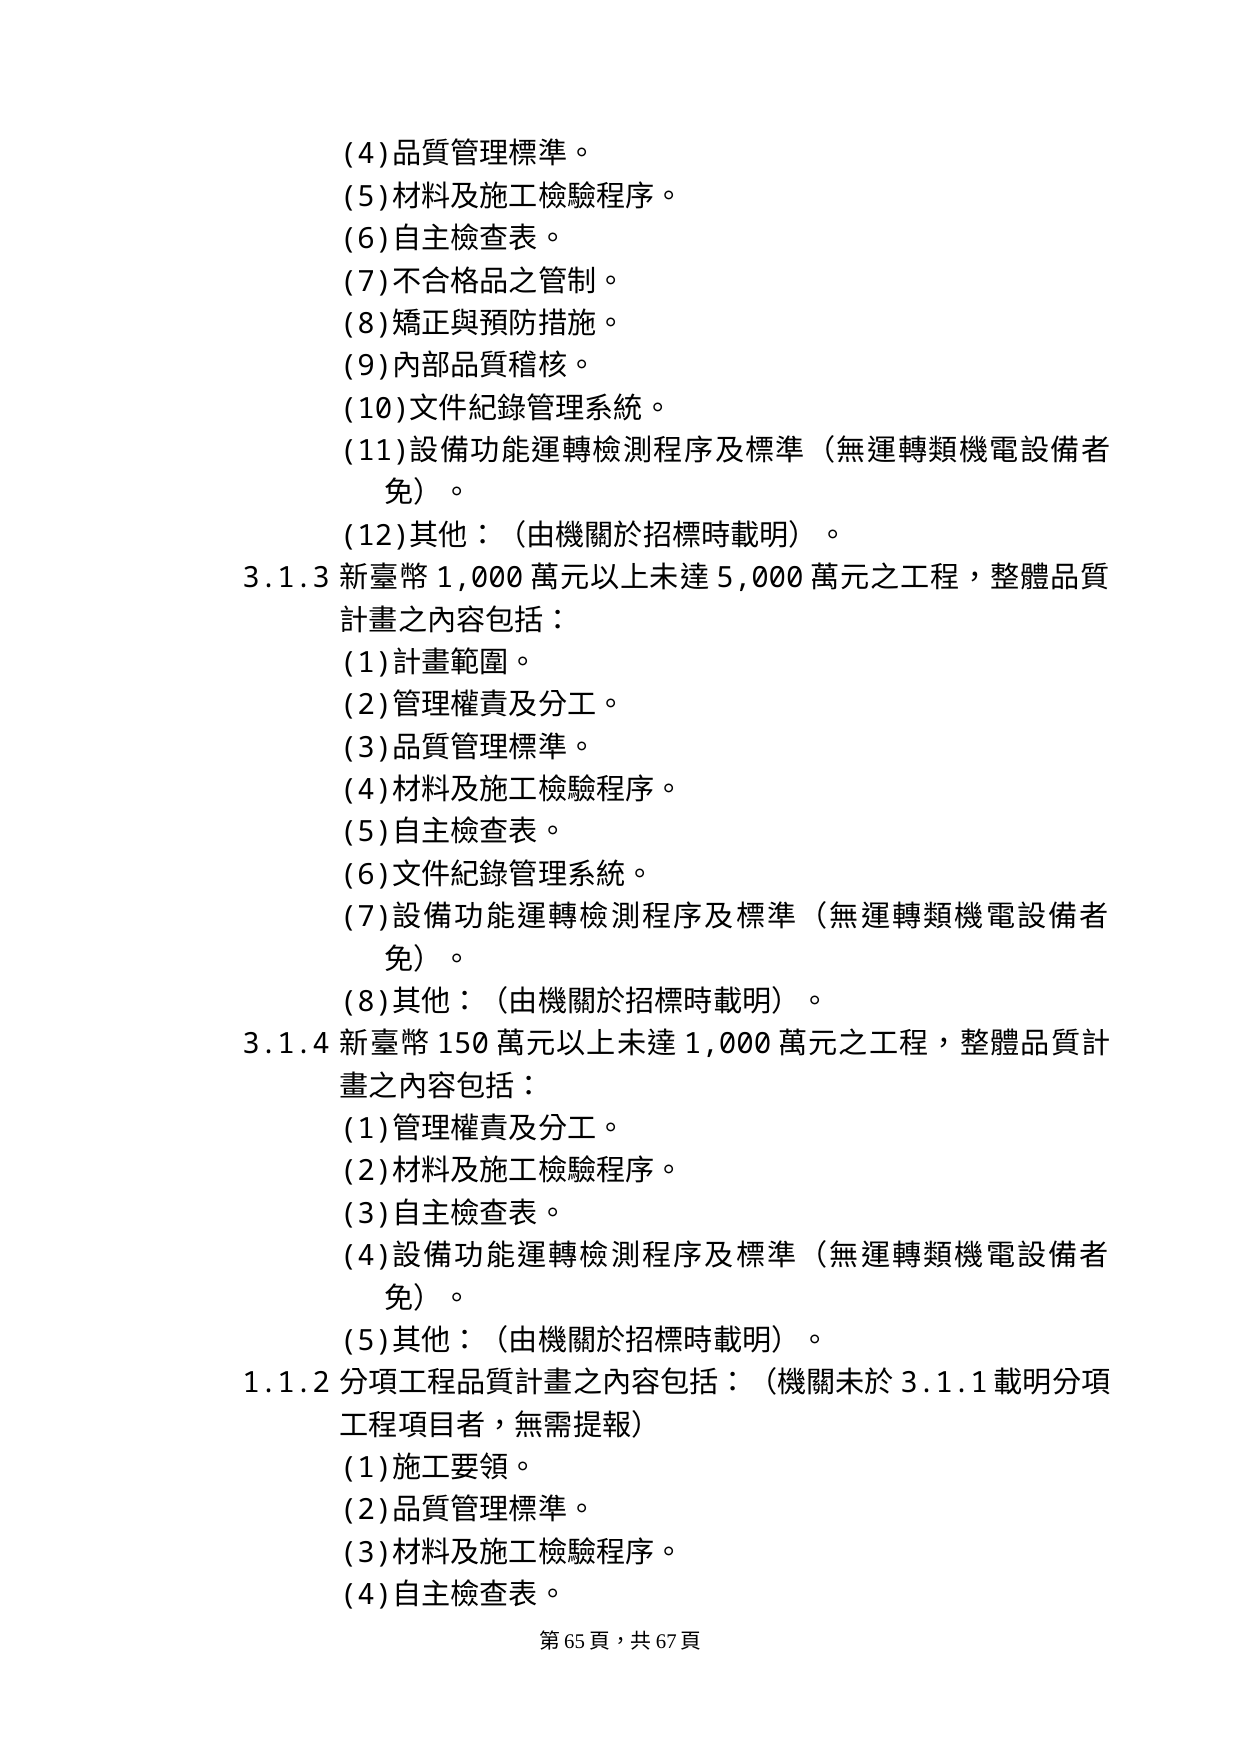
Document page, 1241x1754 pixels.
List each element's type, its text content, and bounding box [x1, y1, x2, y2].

list 自主檢查表。 [339, 215, 1110, 257]
list 設備功能運轉檢測程序及標準（無運轉類機電設備者免）。 [339, 1232, 1110, 1316]
list 其他：（由機關於招標時載明）。 [339, 977, 1110, 1020]
list 文件紀錄管理系統。 [339, 384, 1110, 427]
list 品質管理標準。 [339, 723, 1110, 766]
list 施工要領。 [339, 1443, 1110, 1486]
list 材料及施工檢驗程序。 [339, 172, 1110, 215]
list 不合格品之管制。 [339, 257, 1110, 299]
list 材料及施工檢驗程序。 [339, 1528, 1110, 1571]
list 管理權責及分工。 [339, 1104, 1110, 1147]
list 品質管理標準。 [339, 1486, 1110, 1528]
list 文件紀錄管理系統。 [339, 850, 1110, 893]
list 品質管理標準。 [339, 130, 1110, 172]
list 分項工程品質計畫之內容包括：（機關未於3.1.1載明分項工程項目者，無需提報） [242, 1359, 1110, 1443]
list 材料及施工檢驗程序。 [339, 766, 1110, 808]
list 自主檢查表。 [339, 808, 1110, 850]
list 新臺幣1,000萬元以上未達5,000萬元之工程，整體品質計畫之內容包括： [242, 554, 1110, 638]
list 材料及施工檢驗程序。 [339, 1147, 1110, 1189]
list 自主檢查表。 [339, 1189, 1110, 1232]
list 其他：（由機關於招標時載明）。 [339, 511, 1110, 554]
list 矯正與預防措施。 [339, 299, 1110, 342]
list 設備功能運轉檢測程序及標準（無運轉類機電設備者免）。 [339, 893, 1110, 977]
list 其他：（由機關於招標時載明）。 [339, 1316, 1110, 1359]
list 計畫範圍。 [339, 638, 1110, 681]
list 自主檢查表。 [339, 1571, 1110, 1613]
list 新臺幣150萬元以上未達1,000萬元之工程，整體品質計畫之內容包括： [242, 1020, 1110, 1104]
list 管理權責及分工。 [339, 681, 1110, 723]
list 內部品質稽核。 [339, 342, 1110, 384]
list 設備功能運轉檢測程序及標準（無運轉類機電設備者免）。 [339, 427, 1110, 511]
